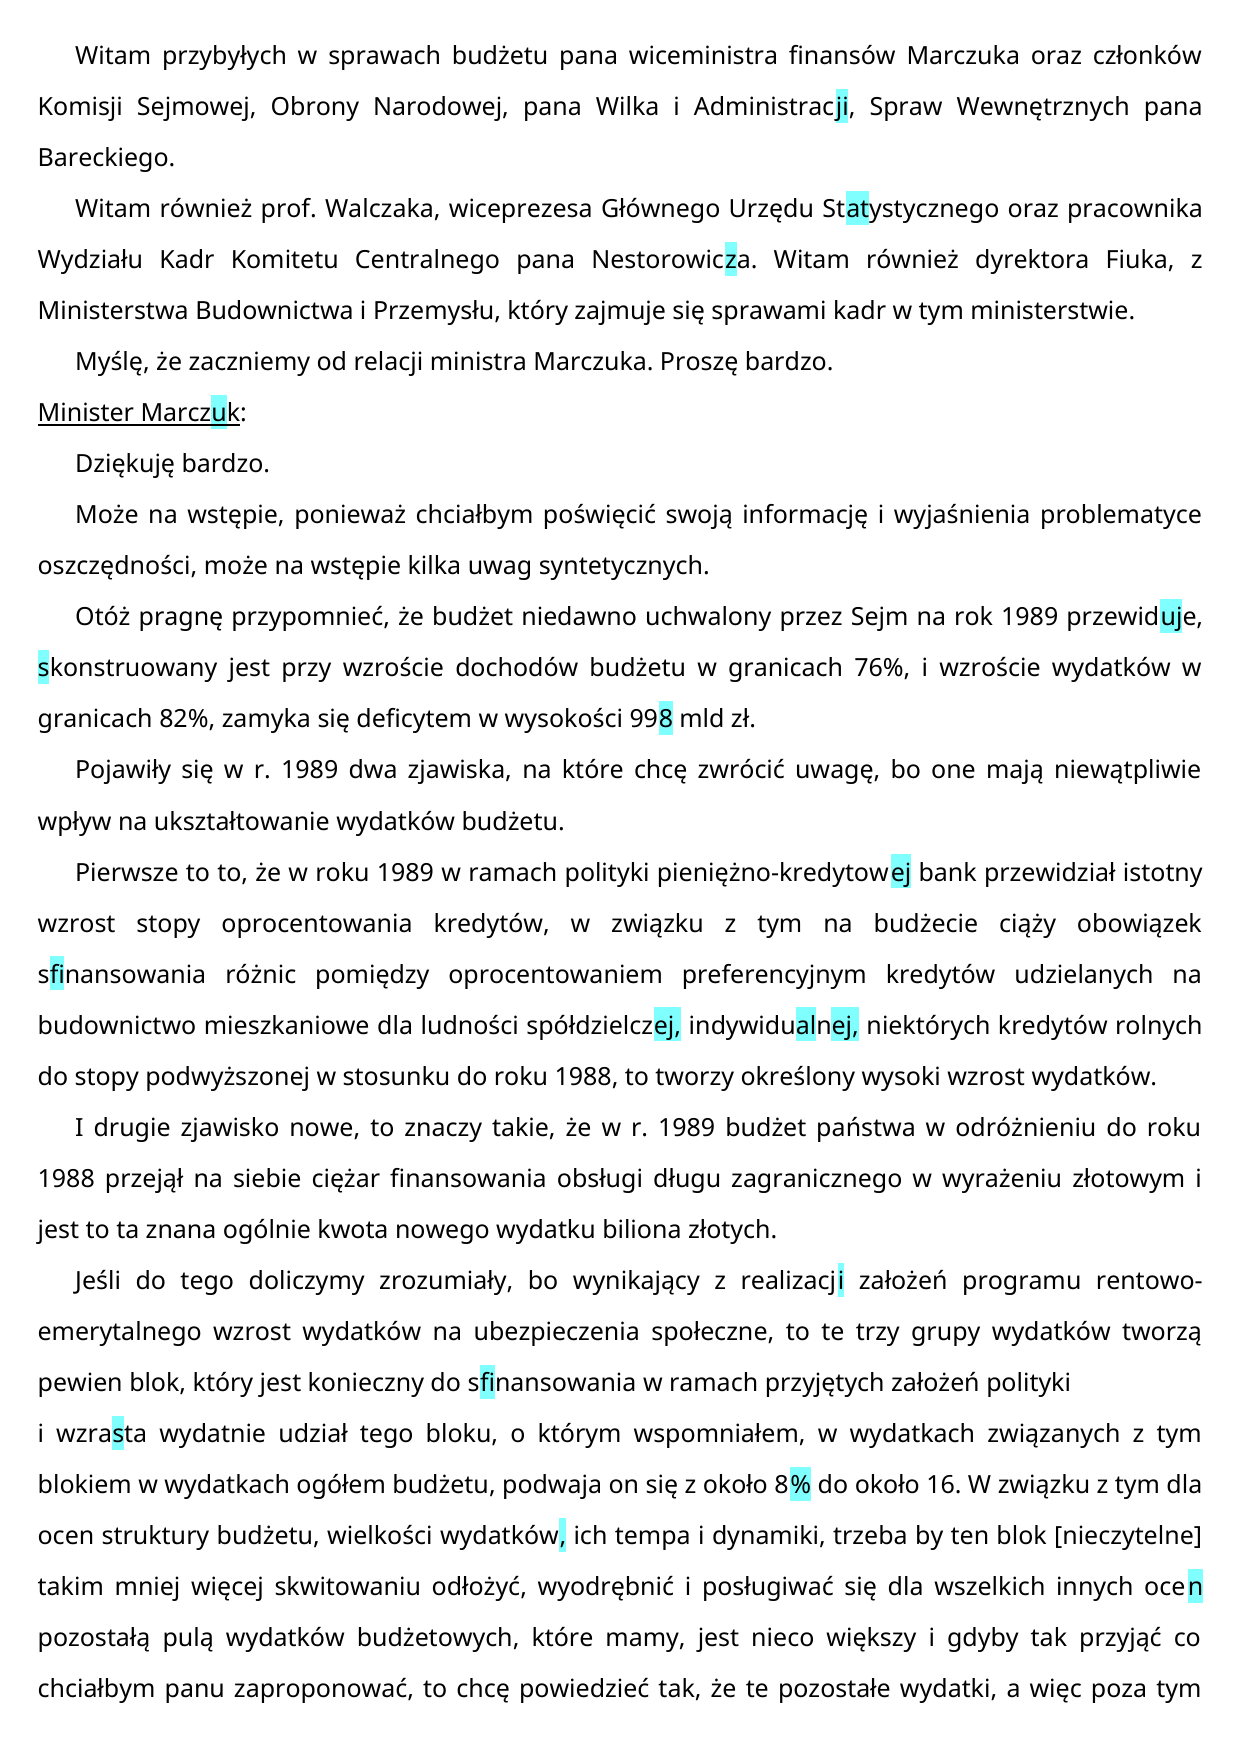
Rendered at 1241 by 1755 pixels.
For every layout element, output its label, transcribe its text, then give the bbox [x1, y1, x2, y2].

text i wzrasta wydatnie udział tego bloku, o którym wspomniałem, w wydatkach związanych z tym blokiem w wydatkach ogółem budżetu, podwaja on się z około 8% do około 16. W związku z tym dla ocen struktury budżetu, wielkości wydatków, ich tempa i dynamiki, trzeba by ten blok [nieczytelne] takim mniej więcej skwitowaniu odłożyć, wyodrębnić i posługiwać się dla wszelkich innych ocen pozostałą pulą wydatków budżetowych, które mamy, jest nieco większy i gdyby tak przyjąć co chciałbym panu zaproponować, to chcę powiedzieć tak, że te pozostałe wydatki, a więc poza tym [37, 1416, 1203, 1705]
text Otóż pragnę przypomnieć, że budżet niedawno uchwalony przez Sejm na rok 1989 przewiduje, skonstruowany jest przy wzroście dochodów budżetu w granicach 76%, i wzroście wydatków w granicach 82%, zamyka się deficytem w wysokości 998 mld zł. [37, 599, 1203, 735]
text Myślę, że zaczniemy od relacji ministra Marczuka. Proszę bardzo. [37, 344, 1203, 378]
text Witam przybyłych w sprawach budżetu pana wiceministra finansów Marczuka oraz członków Komisji Sejmowej, Obrony Narodowej, pana Wilka i Administracji, Spraw Wewnętrznych pana Bareckiego. [37, 37, 1203, 174]
text Może na wstępie, ponieważ chciałbym poświęcić swoją informację i wyjaśnienia problematyce oszczędności, może na wstępie kilka uwag syntetycznych. [37, 497, 1203, 582]
text Pierwsze to to, że w roku 1989 w ramach polityki pieniężno-kredytowej bank przewidział istotny wzrost stopy oprocentowania kredytów, w związku z tym na budżecie ciąży obowiązek sfinansowania różnic pomiędzy oprocentowaniem preferencyjnym kredytów udzielanych na budownictwo mieszkaniowe dla ludności spółdzielczej, indywidualnej, niektórych kredytów rolnych do stopy podwyższonej w stosunku do roku 1988, to tworzy określony wysoki wzrost wydatków. [37, 854, 1203, 1092]
text Witam również prof. Walczaka, wiceprezesa Głównego Urzędu Statystycznego oraz pracownika Wydziału Kadr Komitetu Centralnego pana Nestorowicza. Witam również dyrektora Fiuka, z Ministerstwa Budownictwa i Przemysłu, który zajmuje się sprawami kadr w tym ministerstwie. [37, 191, 1203, 327]
text I drugie zjawisko nowe, to znaczy takie, że w r. 1989 budżet państwa w odróżnieniu do roku 1988 przejął na siebie ciężar finansowania obsługi długu zagranicznego w wyrażeniu złotowym i jest to ta znana ogólnie kwota nowego wydatku biliona złotych. [37, 1109, 1203, 1246]
text Dziękuję bardzo. [37, 446, 1203, 480]
text Pojawiły się w r. 1989 dwa zjawiska, na które chcę zwrócić uwagę, bo one mają niewątpliwie wpływ na ukształtowanie wydatków budżetu. [37, 752, 1203, 837]
text Jeśli do tego doliczymy zrozumiały, bo wynikający z realizacji założeń programu rentowo-emerytalnego wzrost wydatków na ubezpieczenia społeczne, to te trzy grupy wydatków tworzą pewien blok, który jest konieczny do sfinansowania w ramach przyjętych założeń polityki [37, 1262, 1203, 1399]
text Minister Marczuk: [37, 395, 1203, 429]
